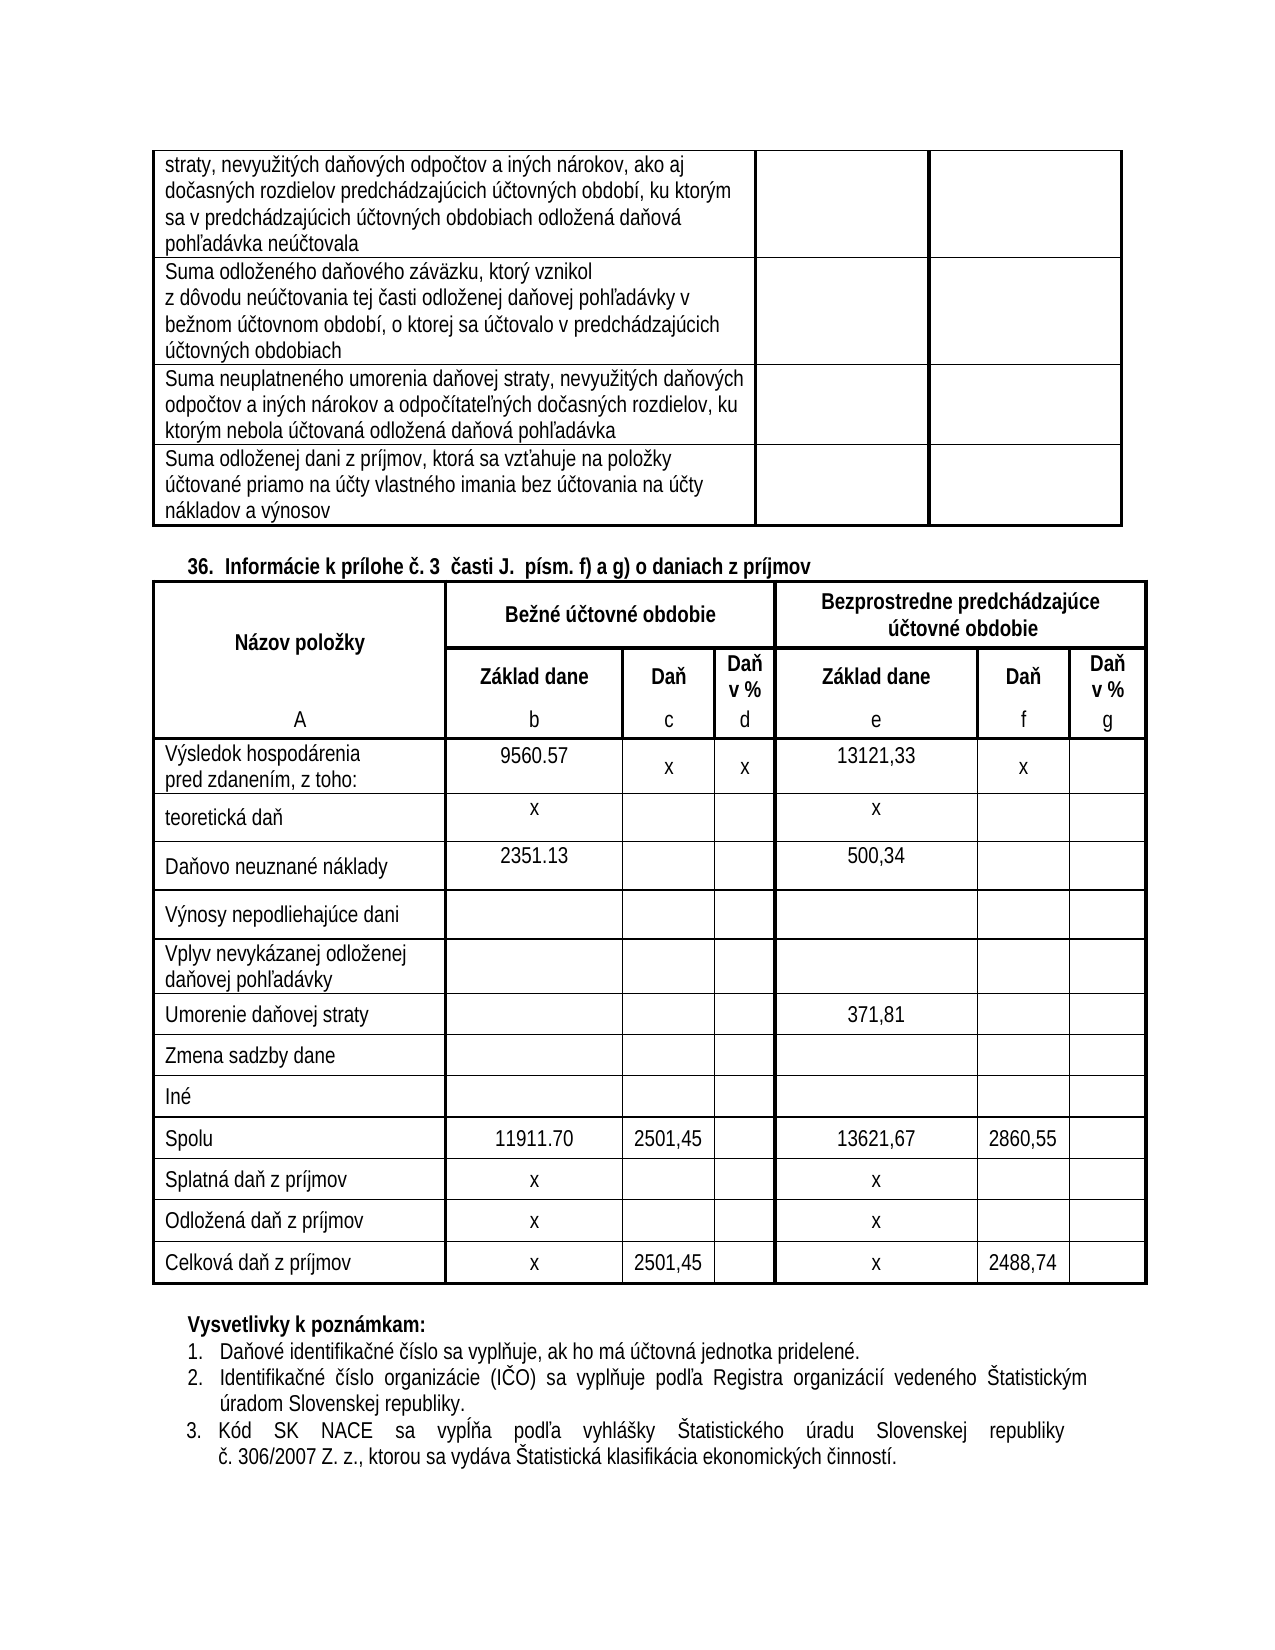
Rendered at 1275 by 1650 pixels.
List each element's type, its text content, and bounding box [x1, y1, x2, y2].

table_cell d [716, 702, 773, 737]
table_cell [623, 1200, 714, 1241]
table_cell [777, 1076, 977, 1116]
text 3. Kód SK NACE sa vypĺňa podľa vyhlášky Štatistického úradu Slovenskej republiky č. 306/2007 Z. z., ktorou sa vydáva Štatistická klasifikácia ekonomických činností. [186, 1417, 1087, 1469]
table_cell [978, 1200, 1069, 1241]
table_cell f [979, 702, 1068, 737]
table_cell [777, 940, 977, 992]
table_cell 13121,33 [777, 740, 977, 792]
table_cell [715, 1159, 773, 1199]
table_cell Výsledok hospodárenia pred zdanením, z toho: [155, 740, 444, 792]
table_cell Výnosy nepodliehajúce dani [155, 891, 444, 938]
table_header Názov položky [155, 583, 444, 702]
table_cell [1070, 842, 1144, 889]
table_cell 11911.70 [447, 1118, 622, 1158]
table_cell Splatná daň z príjmov [155, 1159, 444, 1199]
table_cell x [447, 1200, 622, 1241]
table_cell [757, 151, 927, 256]
table_cell Základ dane [777, 650, 976, 702]
table_cell Suma neuplatneného umorenia daňovej straty, nevyužitých daňových odpočtov a iných nárokov a odpočítateľných dočasných rozdielov, ku ktorým nebola účtovaná odložená daňová pohľadávka [155, 365, 754, 443]
table_header Bežné účtovné obdobie [447, 583, 773, 646]
table_cell x [715, 740, 773, 792]
table_cell [623, 1076, 714, 1116]
table_cell [757, 445, 927, 524]
table_cell [978, 891, 1069, 938]
table_cell [623, 940, 714, 992]
table_header Bezprostredne predchádzajúce účtovné obdobie [777, 583, 1144, 646]
table_cell Spolu [155, 1118, 444, 1158]
table_cell [715, 842, 773, 889]
table_cell [1070, 740, 1144, 792]
table_cell [715, 891, 773, 938]
table_cell straty, nevyužitých daňových odpočtov a iných nárokov, ako aj dočasných rozdielov predchádzajúcich účtovných období, ku ktorým sa v predchádzajúcich účtovných obdobiach odložená daňová pohľadávka neúčtovala [155, 151, 754, 256]
table_cell Celková daň z príjmov [155, 1242, 444, 1282]
table_cell [715, 1035, 773, 1075]
table_cell Iné [155, 1076, 444, 1116]
table_cell [978, 940, 1069, 992]
table_cell [447, 891, 622, 938]
table_cell c [624, 702, 713, 737]
table_cell [1070, 940, 1144, 992]
table_cell Vplyv nevykázanej odloženej daňovej pohľadávky [155, 940, 444, 992]
table_cell [931, 365, 1120, 443]
table_cell b [447, 702, 621, 737]
table_cell [1070, 994, 1144, 1034]
text 36. Informácie k prílohe č. 3 časti J. písm. f) a g) o daniach z príjmov [187, 553, 1087, 579]
table_cell [623, 1159, 714, 1199]
table_cell Odložená daň z príjmov [155, 1200, 444, 1241]
table_cell x [777, 1200, 977, 1241]
table_cell [931, 445, 1120, 524]
table_cell Suma odloženej dani z príjmov, ktorá sa vzťahuje na položky účtované priamo na účty vlastného imania bez účtovania na účty nákladov a výnosov [155, 445, 754, 524]
table_cell [715, 1118, 773, 1158]
table_cell [978, 842, 1069, 889]
table_cell e [777, 702, 976, 737]
table_cell [978, 994, 1069, 1034]
table_cell [623, 994, 714, 1034]
table_cell teoretická daň [155, 794, 444, 841]
table_cell [715, 994, 773, 1034]
table_cell Daňovo neuznané náklady [155, 842, 444, 889]
table_cell Základ dane [447, 650, 621, 702]
table_cell [777, 891, 977, 938]
table_cell [715, 1076, 773, 1116]
table_cell [1070, 1242, 1144, 1282]
table_cell A [155, 702, 444, 737]
table_cell [978, 794, 1069, 841]
table_cell [1070, 1159, 1144, 1199]
table_cell g [1071, 702, 1144, 737]
table_cell [715, 1242, 773, 1282]
table_cell x [447, 794, 622, 841]
table_cell [1070, 1118, 1144, 1158]
table_cell Umorenie daňovej straty [155, 994, 444, 1034]
text 1. Daňové identifikačné číslo sa vyplňuje, ak ho má účtovná jednotka pridelené. [187, 1338, 1087, 1364]
table_cell [715, 794, 773, 841]
table_cell x [447, 1242, 622, 1282]
table_cell [978, 1159, 1069, 1199]
table_cell [623, 1035, 714, 1075]
table_cell [447, 1076, 622, 1116]
table_cell [715, 1200, 773, 1241]
table_cell 371,81 [777, 994, 977, 1034]
table_cell x [777, 794, 977, 841]
table_cell 2501,45 [623, 1242, 714, 1282]
table_cell [978, 1035, 1069, 1075]
table_cell 2860,55 [978, 1118, 1069, 1158]
table_cell [931, 258, 1120, 363]
table_cell [447, 1035, 622, 1075]
table_cell x [777, 1159, 977, 1199]
table_cell x [978, 740, 1069, 792]
table_cell Daň [979, 650, 1068, 702]
table_cell Daň [624, 650, 713, 702]
table_cell [447, 940, 622, 992]
table_cell [623, 842, 714, 889]
table_cell Suma odloženého daňového záväzku, ktorý vznikol z dôvodu neúčtovania tej časti odloženej daňovej pohľadávky v bežnom účtovnom období, o ktorej sa účtovalo v predchádzajúcich účtovných obdobiach [155, 258, 754, 363]
table_cell [1070, 891, 1144, 938]
table_cell x [777, 1242, 977, 1282]
table_cell x [447, 1159, 622, 1199]
table_cell Daň v % [716, 650, 773, 702]
text Vysvetlivky k poznámkam: [187, 1311, 1087, 1338]
table_cell [623, 891, 714, 938]
table_cell 2501,45 [623, 1118, 714, 1158]
table_cell 500,34 [777, 842, 977, 889]
table_cell [1070, 794, 1144, 841]
table_cell [757, 365, 927, 443]
table_cell [1070, 1076, 1144, 1116]
table_cell [757, 258, 927, 363]
table_cell [777, 1035, 977, 1075]
table_cell [1070, 1200, 1144, 1241]
table_cell 9560.57 [447, 740, 622, 792]
table_cell Daň v % [1071, 650, 1144, 702]
text 2. Identifikačné číslo organizácie (IČO) sa vyplňuje podľa Registra organizácií vedeného Štatistickým úradom Slovenskej republiky. [187, 1364, 1087, 1417]
table_cell [623, 794, 714, 841]
table_cell [1070, 1035, 1144, 1075]
table_cell Zmena sadzby dane [155, 1035, 444, 1075]
table_cell 2488,74 [978, 1242, 1069, 1282]
table_cell [447, 994, 622, 1034]
table_cell [715, 940, 773, 992]
table_cell 2351.13 [447, 842, 622, 889]
table_cell 13621,67 [777, 1118, 977, 1158]
table_cell [931, 151, 1120, 256]
table_cell [978, 1076, 1069, 1116]
table_cell x [623, 740, 714, 792]
